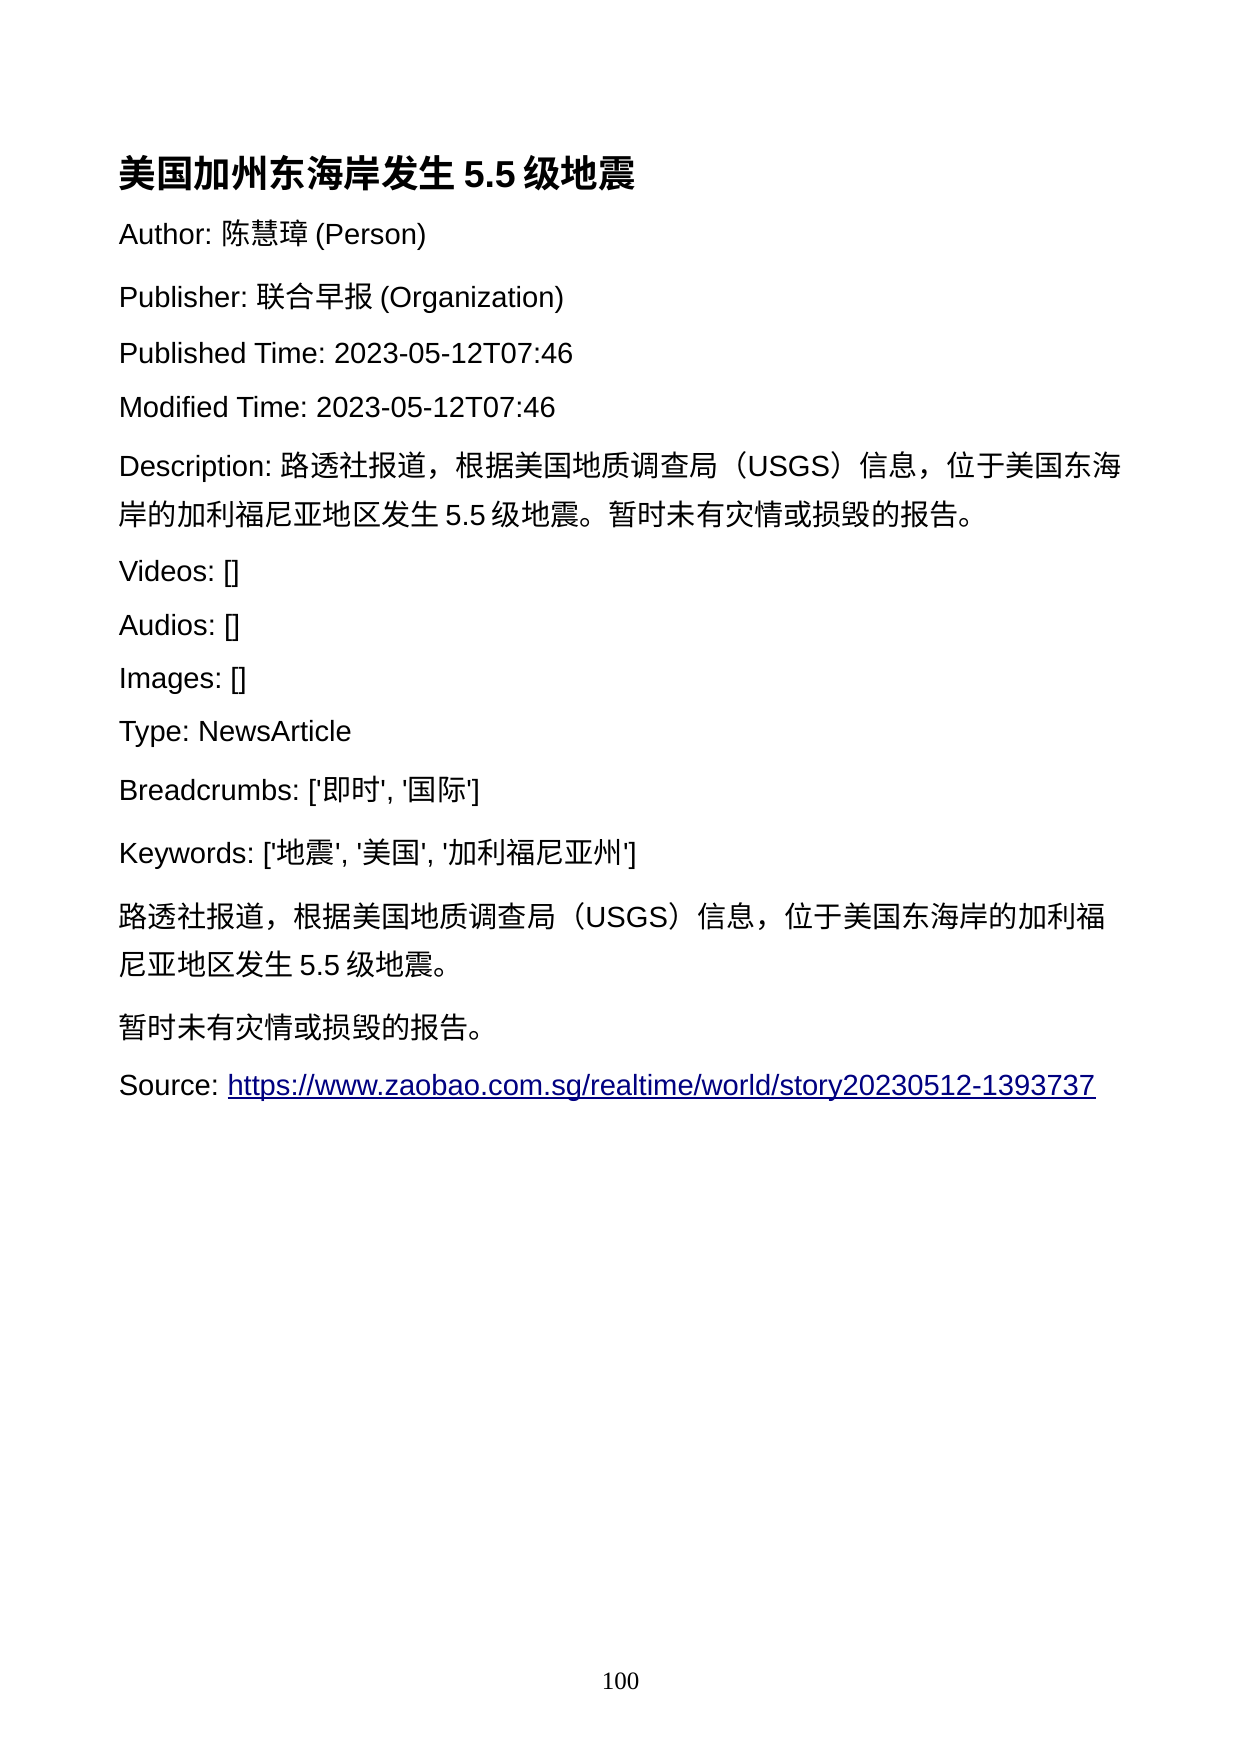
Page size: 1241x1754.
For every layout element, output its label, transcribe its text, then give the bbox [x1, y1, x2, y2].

text Keywords: ['地震', '美国', '加利福尼亚州'] [118, 830, 1122, 872]
text Source: https://www.zaobao.com.sg/realtime/world/story20230512-1393737 [118, 1068, 1122, 1102]
text Audios: [] [118, 608, 1122, 641]
text Images: [] [118, 661, 1122, 694]
text 暂时未有灾情或损毁的报告。 [118, 1005, 1122, 1047]
text Type: NewsArticle [118, 714, 1122, 747]
subtitle 美国加州东海岸发生5.5级地震 [118, 143, 1122, 198]
text Description: 路透社报道，根据美国地质调查局（USGS）信息，位于美国东海岸的加利福尼亚地区发生5.5级地震。暂时未有灾情或损毁的报告。 [118, 443, 1122, 534]
text Videos: [] [118, 554, 1122, 588]
text 路透社报道，根据美国地质调查局（USGS）信息，位于美国东海岸的加利福尼亚地区发生5.5级地震。 [118, 893, 1122, 984]
text Breadcrumbs: ['即时', '国际'] [118, 767, 1122, 809]
text Publisher: 联合早报 (Organization) [118, 273, 1122, 316]
text Published Time: 2023-05-12T07:46 [118, 337, 1122, 370]
text Author: 陈慧璋 (Person) [118, 210, 1122, 253]
text Modified Time: 2023-05-12T07:46 [118, 390, 1122, 423]
